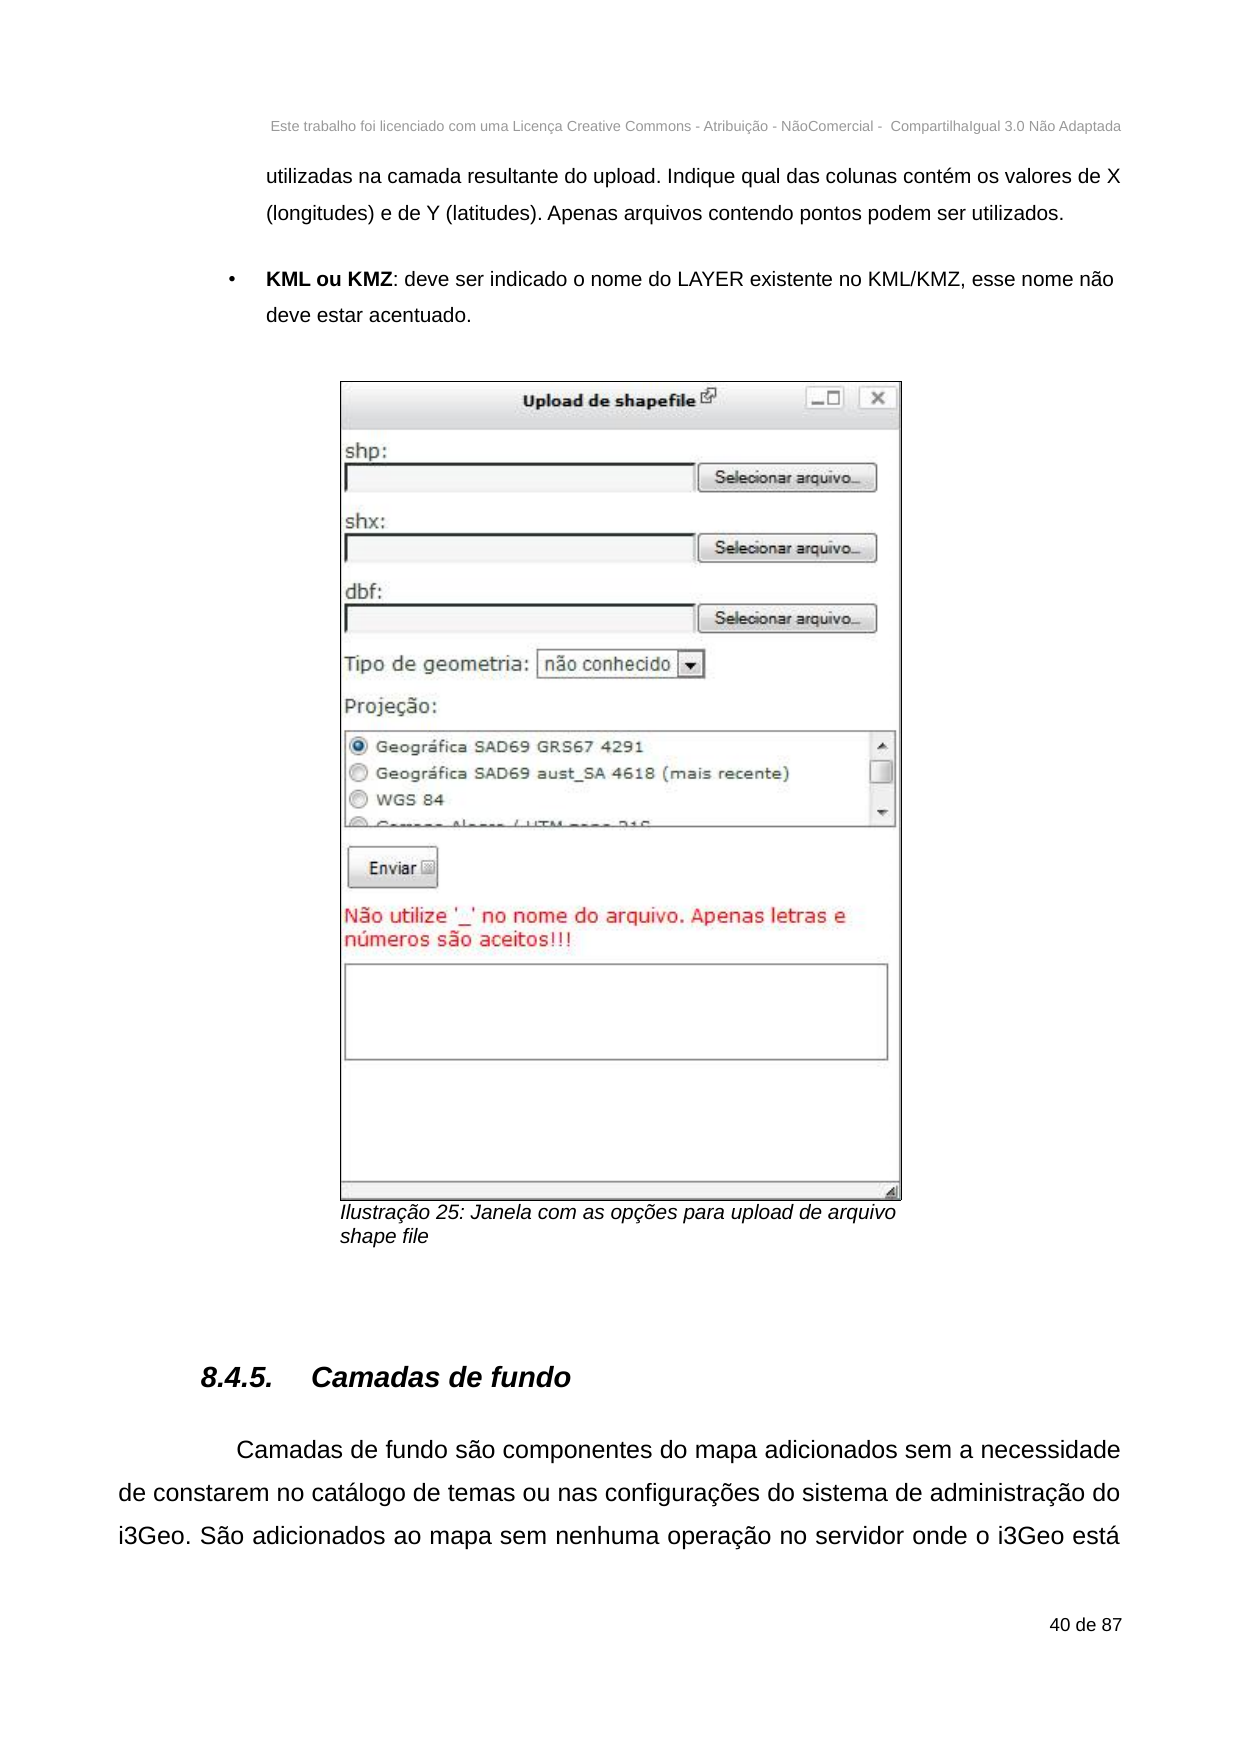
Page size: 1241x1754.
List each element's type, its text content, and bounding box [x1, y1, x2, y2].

text Ilustração 25: Janela com as opções para upload de arquivo shape file [340, 1201, 901, 1248]
list KML ou KMZ: deve ser indicado o nome do LAYER existente no KML/KMZ, esse nome não deve estar acentuado. [228, 266, 1122, 326]
subtitle Camadas de fundo [163, 1360, 1122, 1393]
text Camadas de fundo são componentes do mapa adicionados sem a necessidade de constarem no catálogo de temas ou nas configurações do sistema de administração do i3Geo. São adicionados ao mapa sem nenhuma operação no servidor onde o i3Geo está [118, 1435, 1122, 1550]
list utilizadas na camada resultante do upload. Indique qual das colunas contém os valores de X (longitudes) e de Y (latitudes). Apenas arquivos contendo pontos podem ser utilizados. [228, 164, 1122, 224]
picture [341, 382, 901, 1200]
